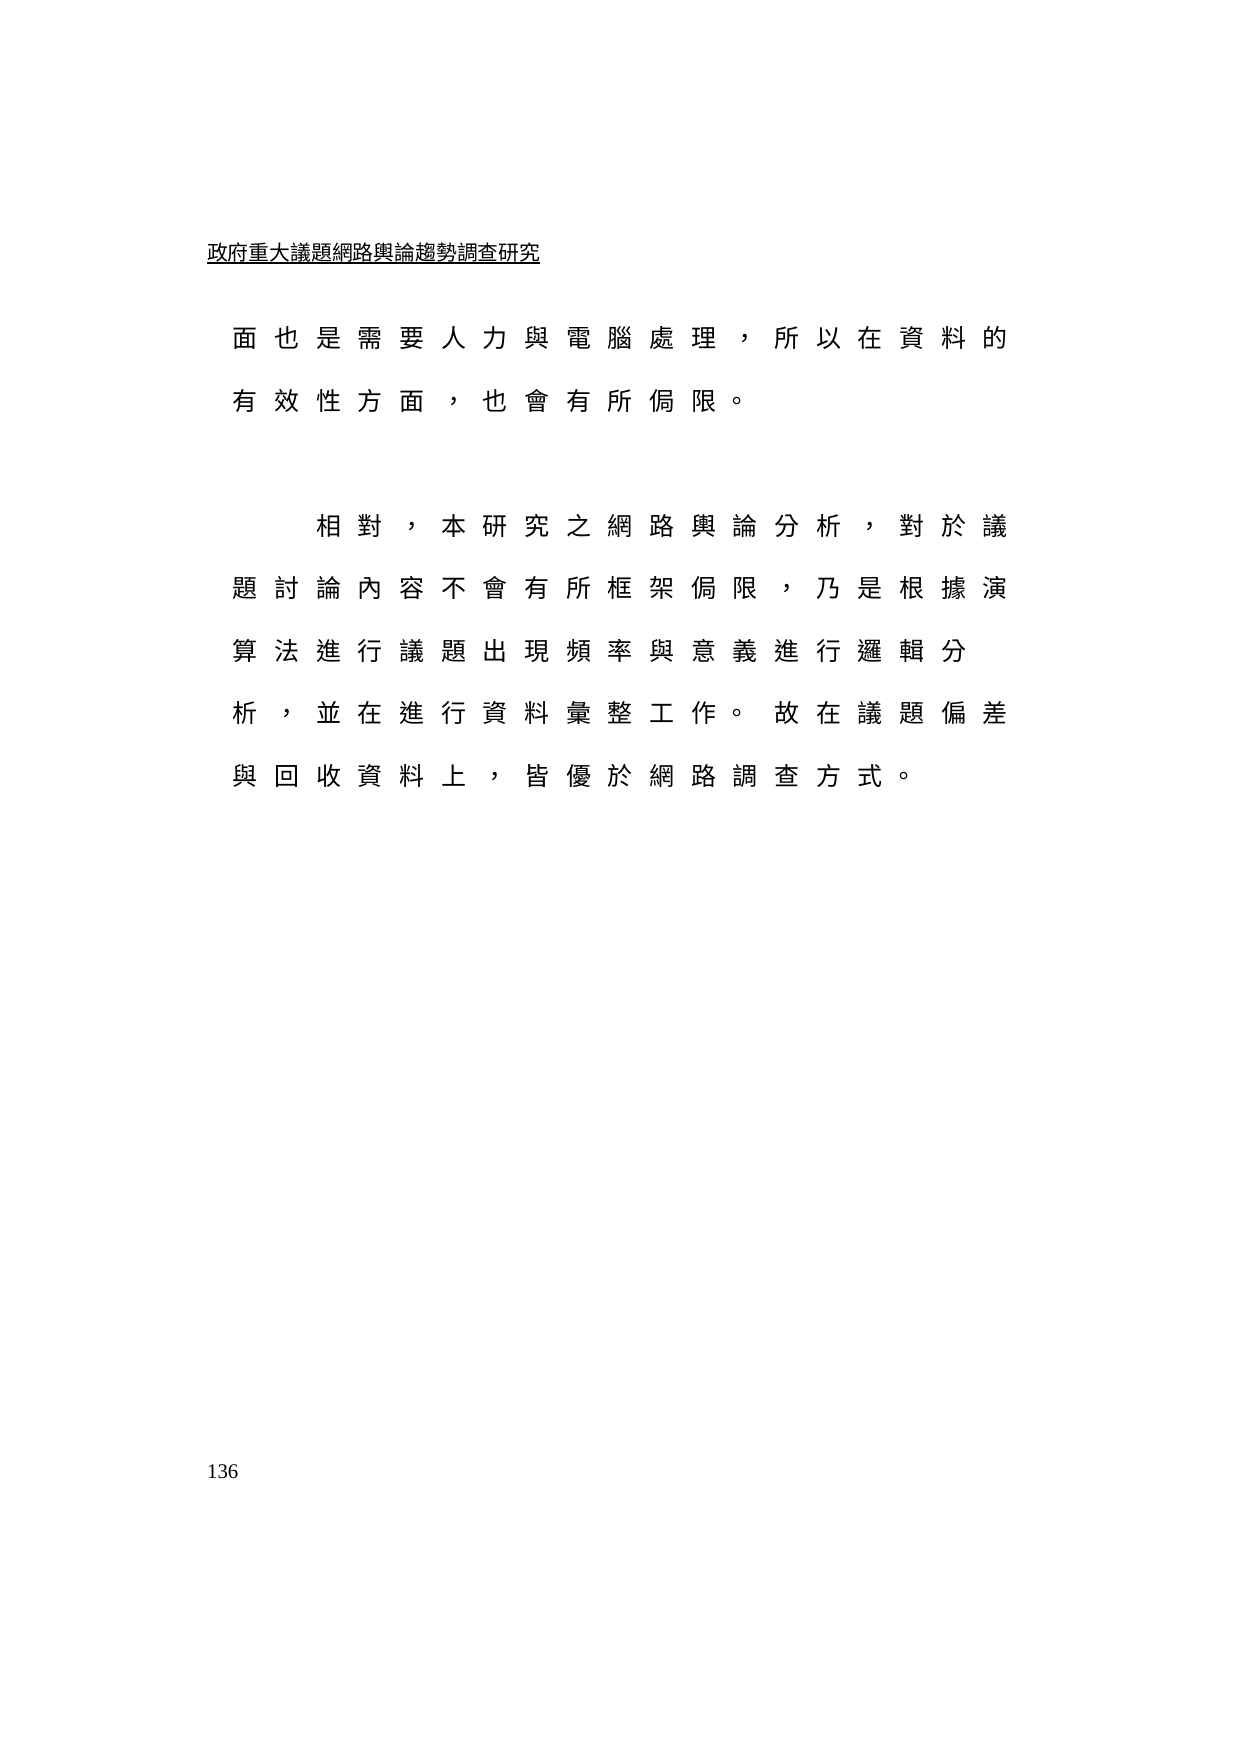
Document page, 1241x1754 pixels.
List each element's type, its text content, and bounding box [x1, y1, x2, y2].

text 相對，本研究之網路輿論分析，對於議題討論內容不會有所框架侷限，乃是根據演算法進行議題出現頻率與意義進行邏輯分析，並在進行資料彙整工作。故在議題偏差與回收資料上，皆優於網路調查方式。 [224, 483, 1016, 795]
text 面也是需要人力與電腦處理，所以在資料的有效性方面，也會有所侷限。 [224, 295, 1016, 420]
